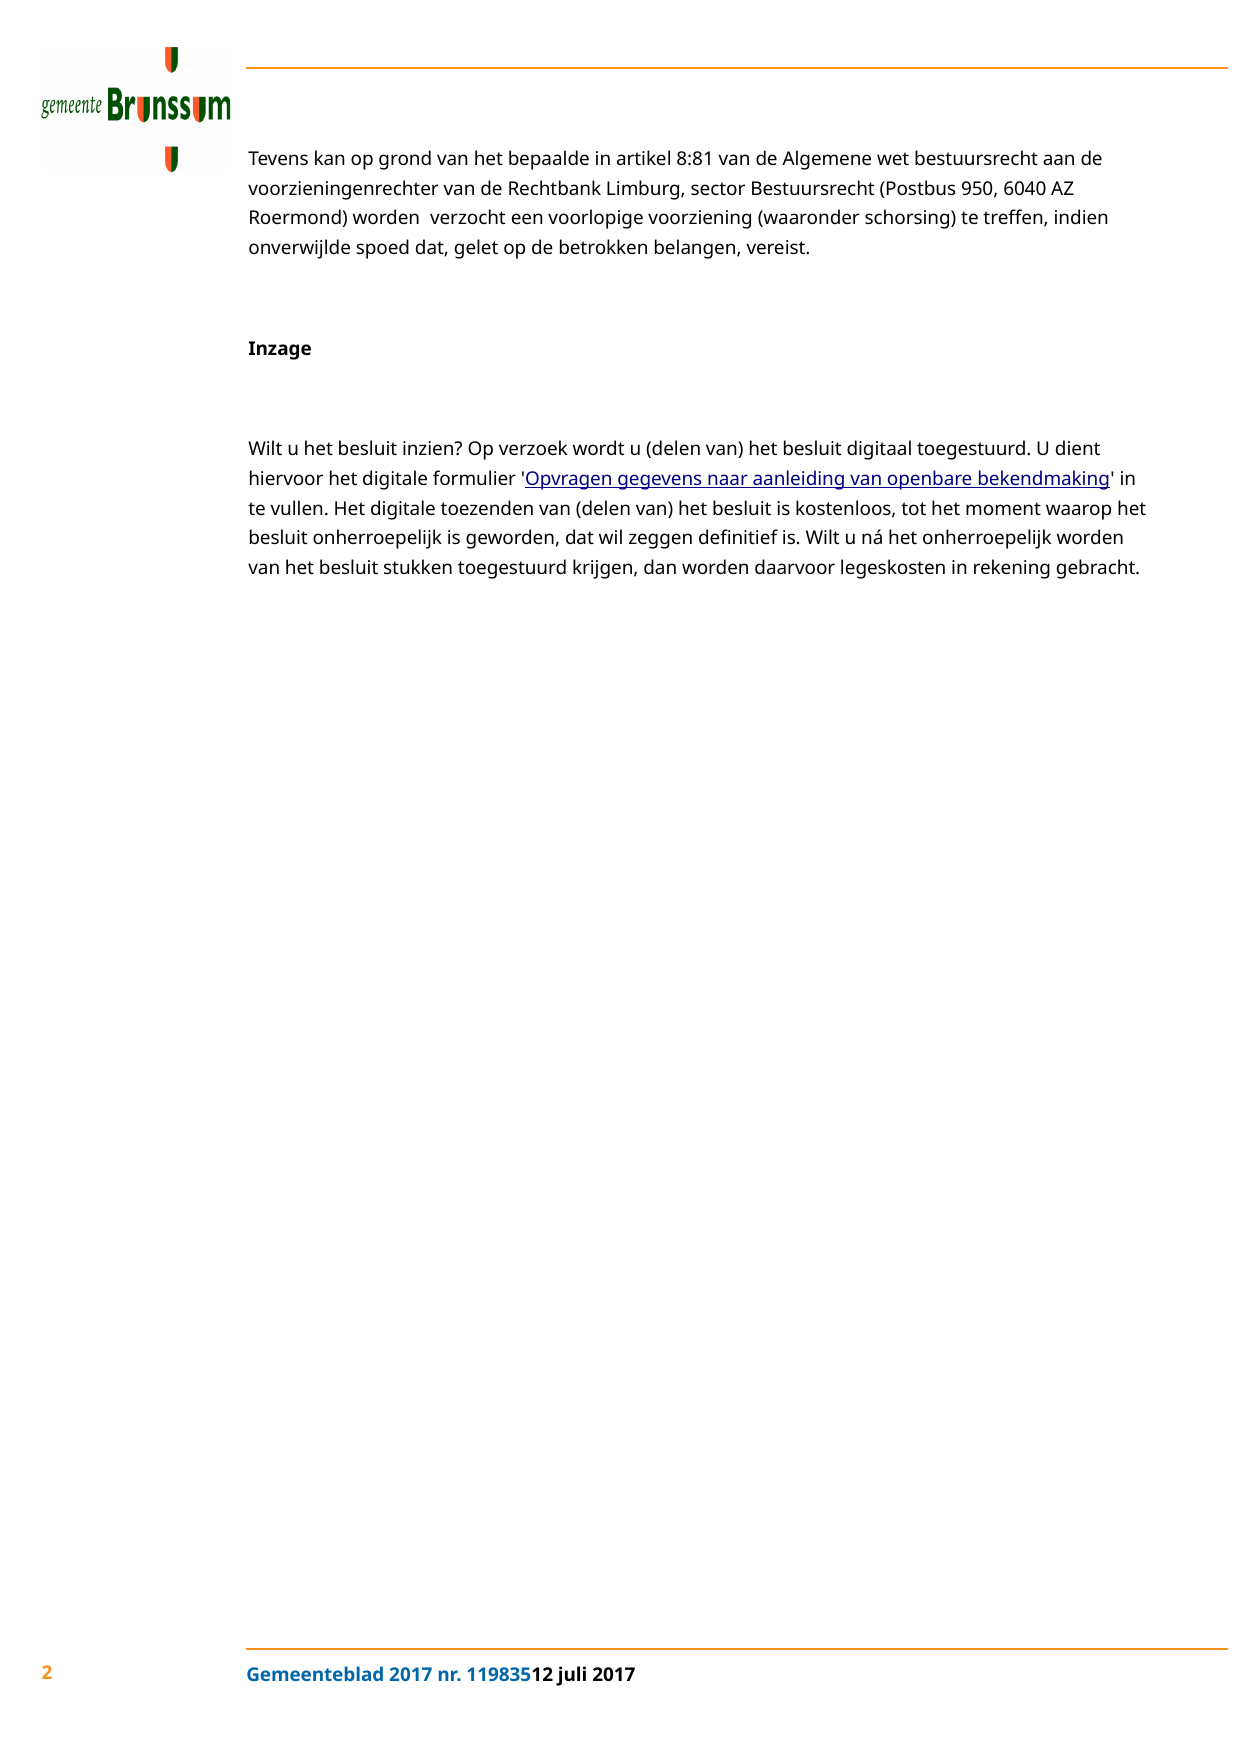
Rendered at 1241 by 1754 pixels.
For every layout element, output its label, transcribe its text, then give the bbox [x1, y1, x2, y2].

text Tevens kan op grond van het bepaalde in artikel 8:81 van de Algemene wet bestuursrecht aan de voorzieningenrechter van de Rechtbank Limburg, sector Bestuursrecht (Postbus 950, 6040 AZ Roermond) worden verzocht een voorlopige voorziening (waaronder schorsing) te treffen, indien onverwijlde spoed dat, gelet op de betrokken belangen, vereist. [248, 145, 1152, 260]
text Wilt u het besluit inzien? Op verzoek wordt u (delen van) het besluit digitaal toegestuurd. U dient hiervoor het digitale formulier 'Opvragen gegevens naar aanleiding van openbare bekendmaking' in te vullen. Het digitale toezenden van (delen van) het besluit is kostenloos, tot het moment waarop het besluit onherroepelijk is geworden, dat wil zeggen definitief is. Wilt u ná het onherroepelijk worden van het besluit stukken toegestuurd krijgen, dan worden daarvoor legeskosten in rekening gebracht. [248, 436, 1152, 580]
picture [41, 47, 231, 172]
text Inzage [248, 335, 1152, 361]
